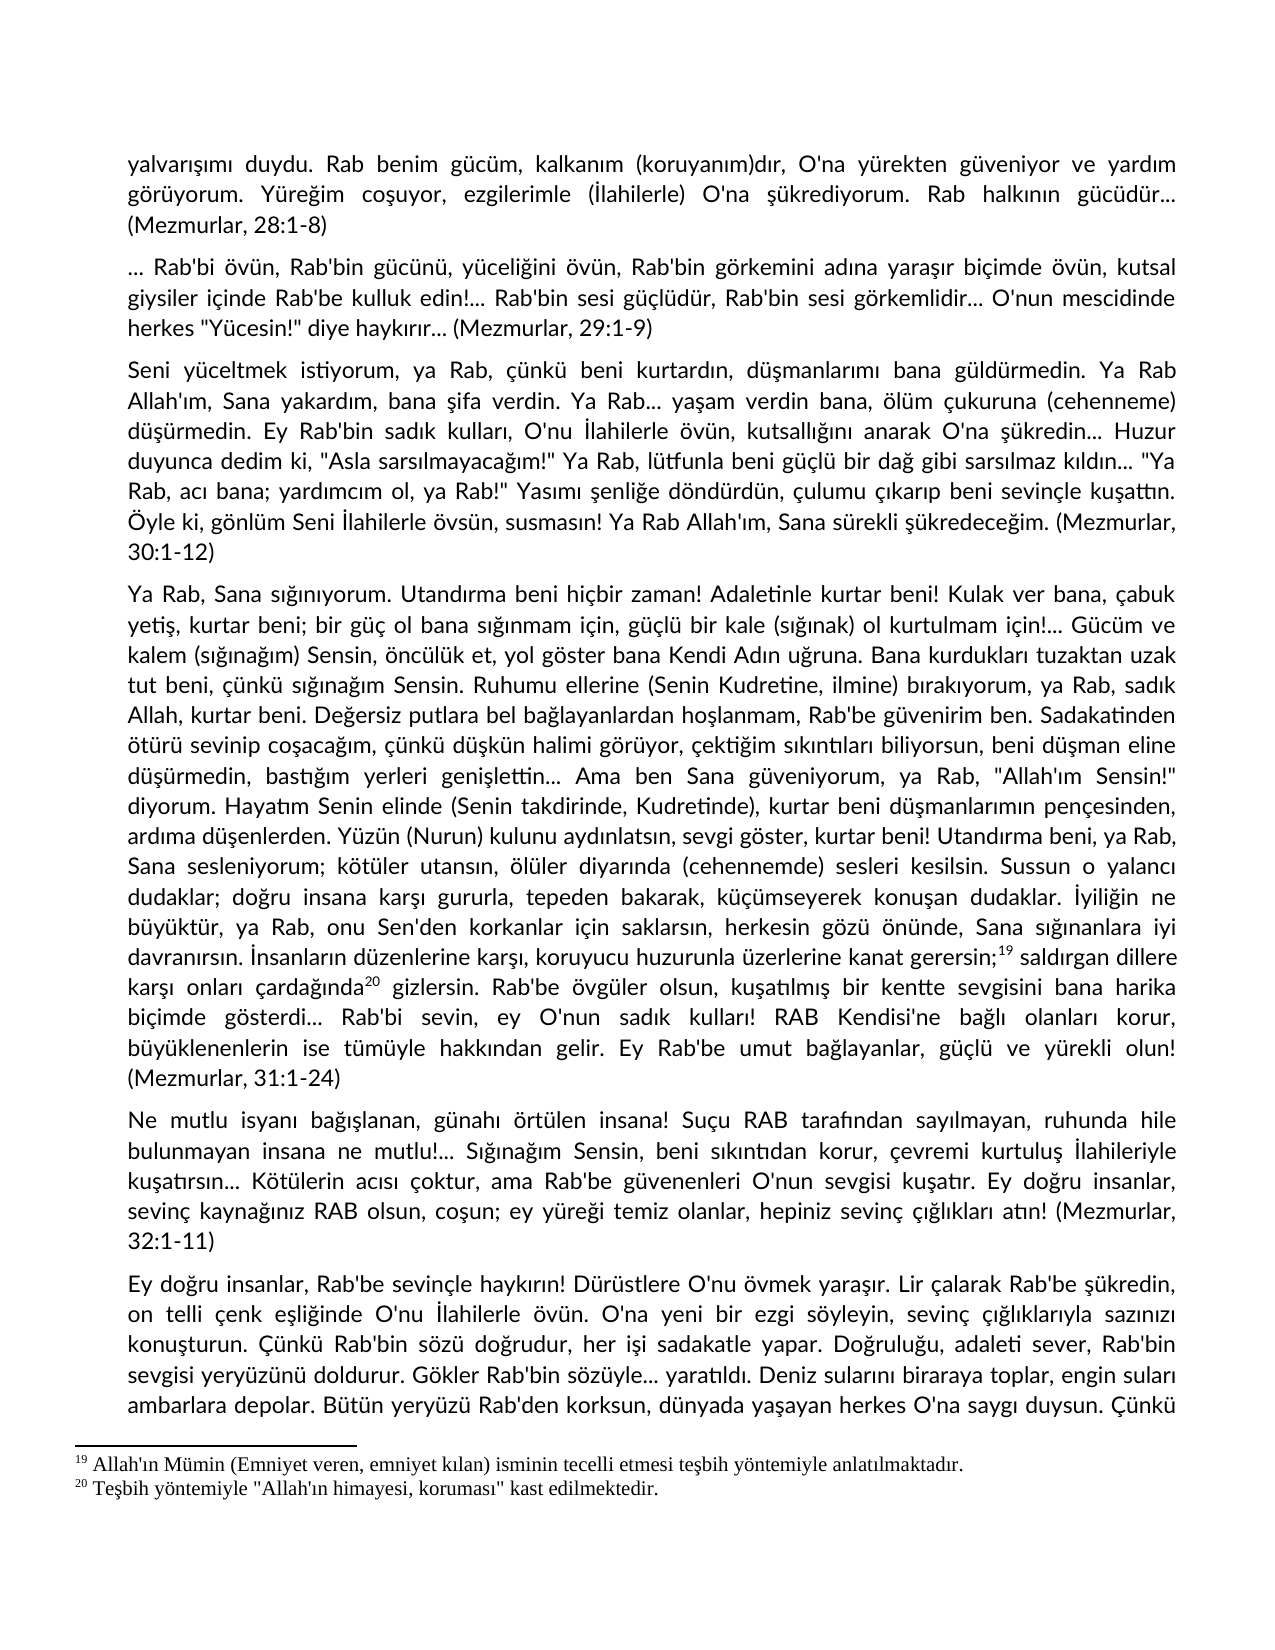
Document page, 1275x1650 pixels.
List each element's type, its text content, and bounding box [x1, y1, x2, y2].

text Ya Rab, Sana sığınıyorum. Utandırma beni hiçbir zaman! Adaletinle kurtar beni! Kulak ver bana, çabuk yetiş, kurtar beni; bir güç ol bana sığınmam için, güçlü bir kale (sığınak) ol kurtulmam için!... Gücüm ve kalem (sığınağım) Sensin, öncülük et, yol göster bana Kendi Adın uğruna. Bana kurdukları tuzaktan uzak tut beni, çünkü sığınağım Sensin. Ruhumu ellerine (Senin Kudretine, ilmine) bırakıyorum, ya Rab, sadık Allah, kurtar beni. Değersiz putlara bel bağlayanlardan hoşlanmam, Rab'be güvenirim ben. Sadakatinden ötürü sevinip coşacağım, çünkü düşkün halimi görüyor, çektiğim sıkıntıları biliyorsun, beni düşman eline düşürmedin, bastığım yerleri genişlettin... Ama ben Sana güveniyorum, ya Rab, "Allah'ım Sensin!" diyorum. Hayatım Senin elinde (Senin takdirinde, Kudretinde), kurtar beni düşmanlarımın pençesinden, ardıma düşenlerden. Yüzün (Nurun) kulunu aydınlatsın, sevgi göster, kurtar beni! Utandırma beni, ya Rab, Sana sesleniyorum; kötüler utansın, ölüler diyarında (cehennemde) sesleri kesilsin. Sussun o yalancı dudaklar; doğru insana karşı gururla, tepeden bakarak, küçümseyerek konuşan dudaklar. İyiliğin ne büyüktür, ya Rab, onu Sen'den korkanlar için saklarsın, herkesin gözü önünde, Sana sığınanlara iyi davranırsın. İnsanların düzenlerine karşı, koruyucu huzurunla üzerlerine kanat gerersin; saldırgan dillere karşı onları çardağında gizlersin. Rab'be övgüler olsun, kuşatılmış bir kentte sevgisini bana harika biçimde gösterdi... Rab'bi sevin, ey O'nun sadık kulları! RAB Kendisi'ne bağlı olanları korur, büyüklenenlerin ise tümüyle hakkından gelir. Ey Rab'be umut bağlayanlar, güçlü ve yürekli olun! (Mezmurlar, 31:1-24) [127, 580, 1177, 1091]
text Allah'ın Mümin (Emniyet veren, emniyet kılan) isminin tecelli etmesi teşbih yöntemiyle anlatılmaktadır. [75, 1452, 1200, 1476]
text Ey doğru insanlar, Rab'be sevinçle haykırın! Dürüstlere O'nu övmek yaraşır. Lir çalarak Rab'be şükredin, on telli çenk eşliğinde O'nu İlahilerle övün. O'na yeni bir ezgi söyleyin, sevinç çığlıklarıyla sazınızı konuşturun. Çünkü Rab'bin sözü doğrudur, her işi sadakatle yapar. Doğruluğu, adaleti sever, Rab'bin sevgisi yeryüzünü doldurur. Gökler Rab'bin sözüyle... yaratıldı. Deniz sularını biraraya toplar, engin suları ambarlara depolar. Bütün yeryüzü Rab'den korksun, dünyada yaşayan herkes O'na saygı duysun. Çünkü [127, 1270, 1177, 1418]
text Seni yüceltmek istiyorum, ya Rab, çünkü beni kurtardın, düşmanlarımı bana güldürmedin. Ya Rab Allah'ım, Sana yakardım, bana şifa verdin. Ya Rab... yaşam verdin bana, ölüm çukuruna (cehenneme) düşürmedin. Ey Rab'bin sadık kulları, O'nu İlahilerle övün, kutsallığını anarak O'na şükredin... Huzur duyunca dedim ki, "Asla sarsılmayacağım!" Ya Rab, lütfunla beni güçlü bir dağ gibi sarsılmaz kıldın... "Ya Rab, acı bana; yardımcım ol, ya Rab!" Yasımı şenliğe döndürdün, çulumu çıkarıp beni sevinçle kuşattın. Öyle ki, gönlüm Seni İlahilerle övsün, susmasın! Ya Rab Allah'ım, Sana sürekli şükredeceğim. (Mezmurlar, 30:1-12) [127, 356, 1177, 565]
text Ne mutlu isyanı bağışlanan, günahı örtülen insana! Suçu RAB tarafından sayılmayan, ruhunda hile bulunmayan insana ne mutlu!... Sığınağım Sensin, beni sıkıntıdan korur, çevremi kurtuluş İlahileriyle kuşatırsın... Kötülerin acısı çoktur, ama Rab'be güvenenleri O'nun sevgisi kuşatır. Ey doğru insanlar, sevinç kaynağınız RAB olsun, coşun; ey yüreği temiz olanlar, hepiniz sevinç çığlıkları atın! (Mezmurlar, 32:1-11) [127, 1106, 1177, 1254]
text Teşbih yöntemiyle "Allah'ın himayesi, koruması" kast edilmektedir. [75, 1476, 1200, 1500]
text ... Rab'bi övün, Rab'bin gücünü, yüceliğini övün, Rab'bin görkemini adına yaraşır biçimde övün, kutsal giysiler içinde Rab'be kulluk edin!... Rab'bin sesi güçlüdür, Rab'bin sesi görkemlidir... O'nun mescidinde herkes "Yücesin!" diye haykırır... (Mezmurlar, 29:1-9) [127, 253, 1177, 341]
text yalvarışımı duydu. Rab benim gücüm, kalkanım (koruyanım)dır, O'na yürekten güveniyor ve yardım görüyorum. Yüreğim coşuyor, ezgilerimle (İlahilerle) O'na şükrediyorum. Rab halkının gücüdür... (Mezmurlar, 28:1-8) [127, 150, 1177, 238]
